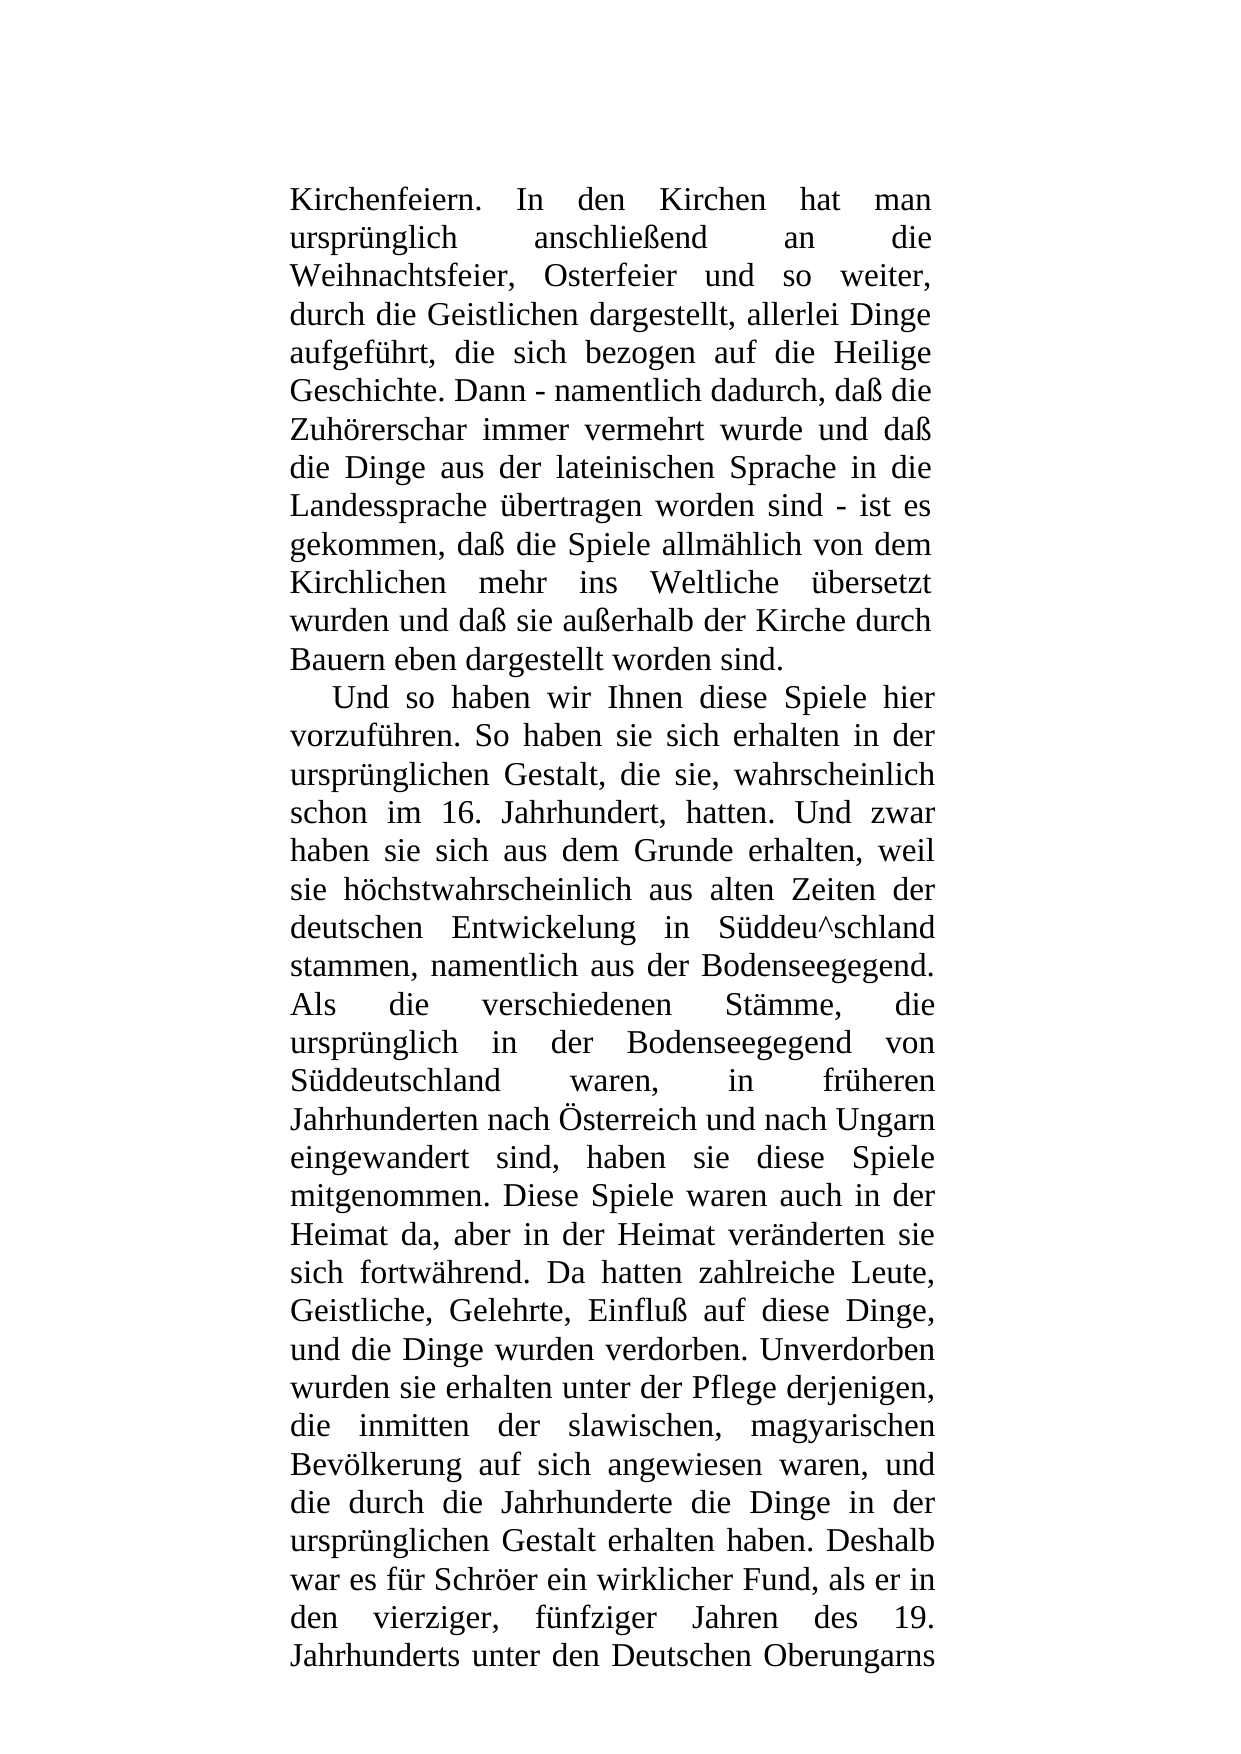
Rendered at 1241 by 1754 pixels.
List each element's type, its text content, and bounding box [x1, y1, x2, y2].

text Kirchenfeiern. In den Kirchen hat man ursprünglich anschließend an die Weihnachtsfeier, Osterfeier und so weiter, durch die Geistlichen dargestellt, allerlei Dinge aufgeführt, die sich bezogen auf die Heilige Geschichte. Dann - namentlich dadurch, daß die Zuhörerschar immer vermehrt wurde und daß die Dinge aus der lateinischen Sprache in die Landessprache übertragen worden sind - ist es gekommen, daß die Spiele allmählich von dem Kirchlichen mehr ins Weltliche übersetzt wurden und daß sie außerhalb der Kirche durch Bauern eben dargestellt worden sind. [289, 179, 932, 677]
text Und so haben wir Ihnen diese Spiele hier vorzuführen. So haben sie sich erhalten in der ursprünglichen Gestalt, die sie, wahrscheinlich schon im 16. Jahrhundert, hatten. Und zwar haben sie sich aus dem Grunde erhalten, weil sie höchstwahrscheinlich aus alten Zeiten der deutschen Entwickelung in Süddeu^schland stammen, namentlich aus der Bodenseegegend. Als die verschiedenen Stämme, die ursprünglich in der Bodenseegegend von Süddeutschland waren, in früheren Jahrhunderten nach Österreich und nach Ungarn eingewandert sind, haben sie diese Spiele mitgenommen. Diese Spiele waren auch in der Heimat da, aber in der Heimat veränderten sie sich fortwährend. Da hatten zahlreiche Leute, Geistliche, Gelehrte, Einfluß auf diese Dinge, und die Dinge wurden verdorben. Unverdorben wurden sie erhalten unter der Pflege derjenigen, die inmitten der slawischen, magyarischen Bevölkerung auf sich angewiesen waren, und die durch die Jahrhunderte die Dinge in der ursprünglichen Gestalt erhalten haben. Deshalb war es für Schröer ein wirklicher Fund, als er in den vierziger, fünfziger Jahren des 19. Jahrhunderts unter den Deutschen Oberungarns [290, 677, 936, 1674]
